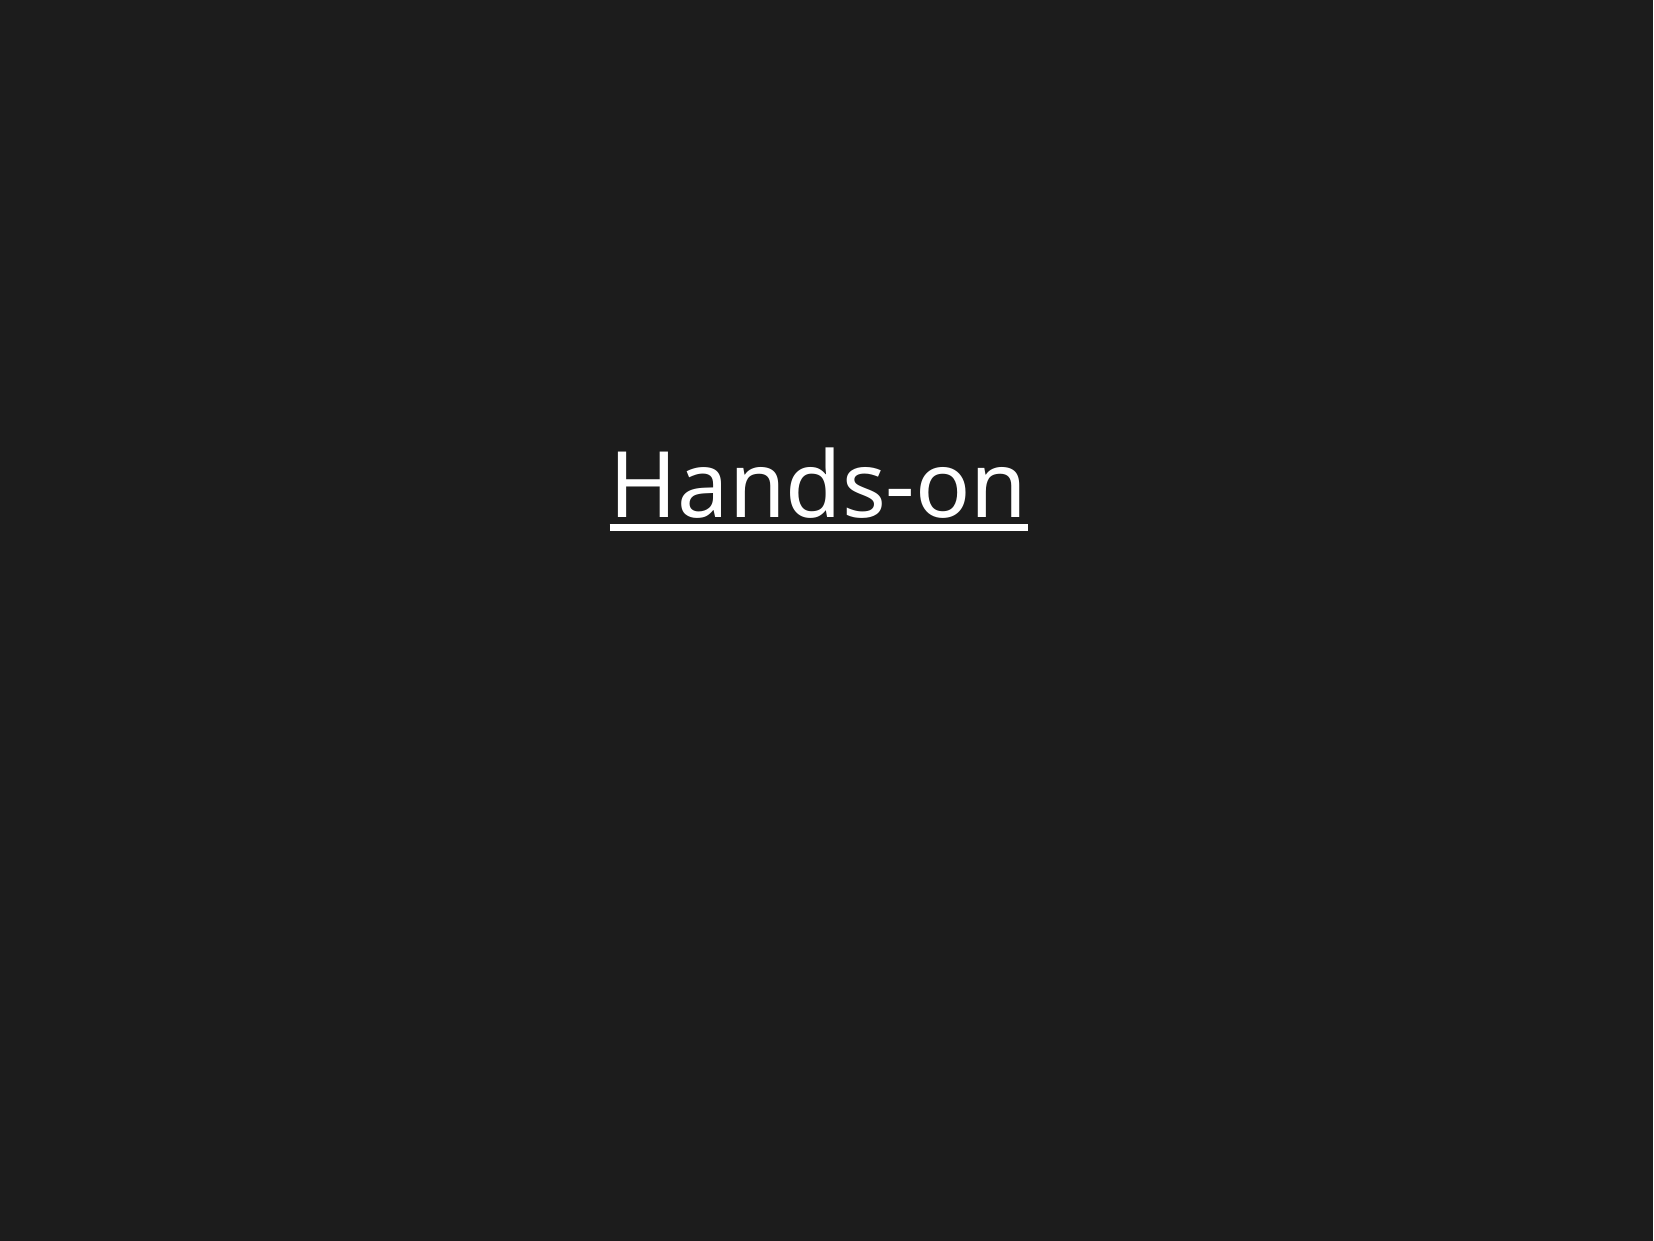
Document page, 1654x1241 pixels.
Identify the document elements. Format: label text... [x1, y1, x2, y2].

title Hands-on [74, 378, 1563, 586]
